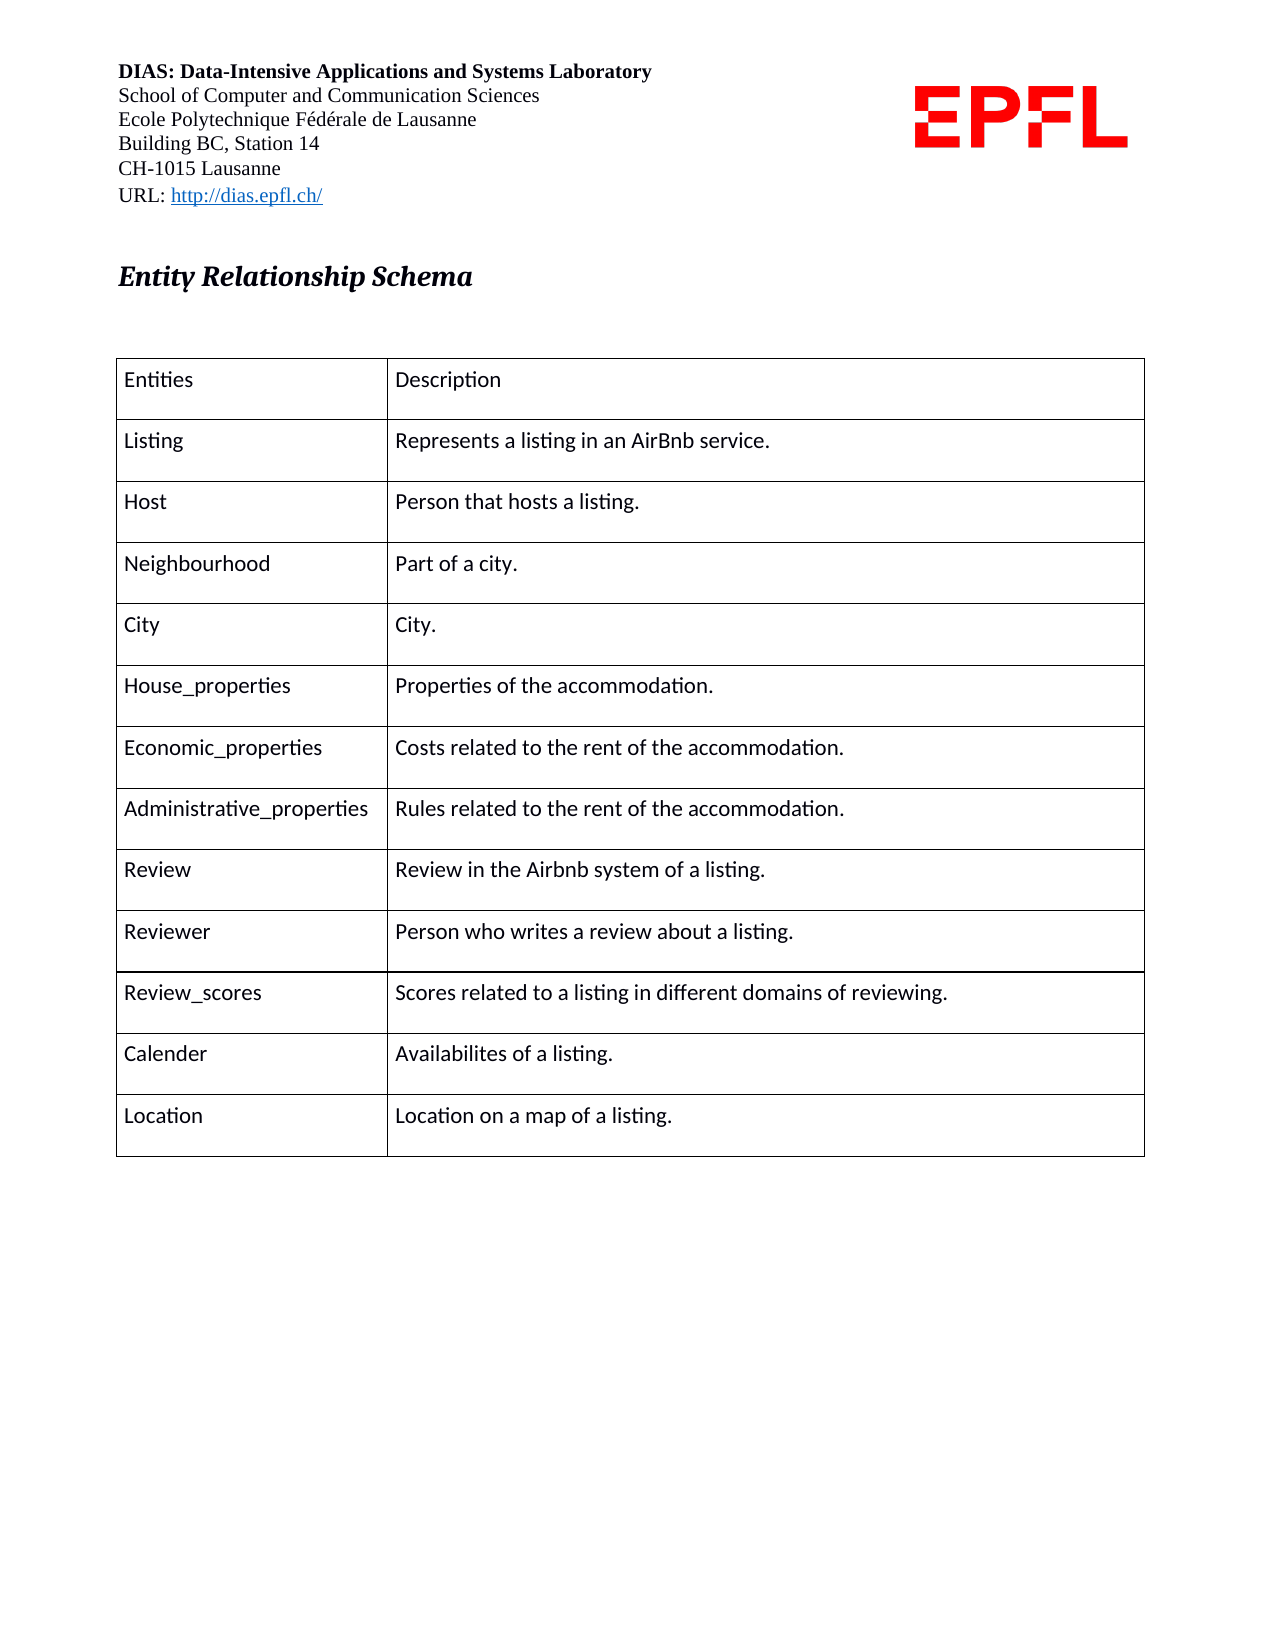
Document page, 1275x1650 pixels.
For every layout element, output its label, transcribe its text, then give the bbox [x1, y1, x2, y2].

table_cell Listing [117, 420, 387, 481]
table_cell Reviewer [117, 911, 387, 971]
table_cell Person who writes a review about a listing. [388, 911, 1144, 971]
table_cell Represents a listing in an AirBnb service. [388, 420, 1144, 481]
table_cell Calender [117, 1034, 387, 1094]
table_cell House_properties [117, 666, 387, 726]
table_cell Costs related to the rent of the accommodation. [388, 727, 1144, 787]
table_cell Review [117, 850, 387, 910]
table_cell Person that hosts a listing. [388, 482, 1144, 542]
table_cell Scores related to a listing in different domains of reviewing. [388, 973, 1144, 1033]
table_cell Neighbourhood [117, 543, 387, 603]
table_cell Properties of the accommodation. [388, 666, 1144, 726]
table_cell City [117, 604, 387, 665]
table_header Entities [117, 359, 387, 419]
table_cell Part of a city. [388, 543, 1144, 603]
table_cell City. [388, 604, 1144, 665]
table_cell Rules related to the rent of the accommodation. [388, 789, 1144, 849]
picture [888, 59, 1154, 174]
table_cell Review in the Airbnb system of a listing. [388, 850, 1144, 910]
subtitle Entity Relationship Schema [118, 260, 1157, 294]
table_cell Availabilites of a listing. [388, 1034, 1144, 1094]
table_cell Review_scores [117, 973, 387, 1033]
table_cell Economic_properties [117, 727, 387, 787]
table_header Description [388, 359, 1144, 419]
table_cell Administrative_properties [117, 789, 387, 849]
table_cell Host [117, 482, 387, 542]
table_cell Location on a map of a listing. [388, 1095, 1144, 1156]
table_cell Location [117, 1095, 387, 1156]
